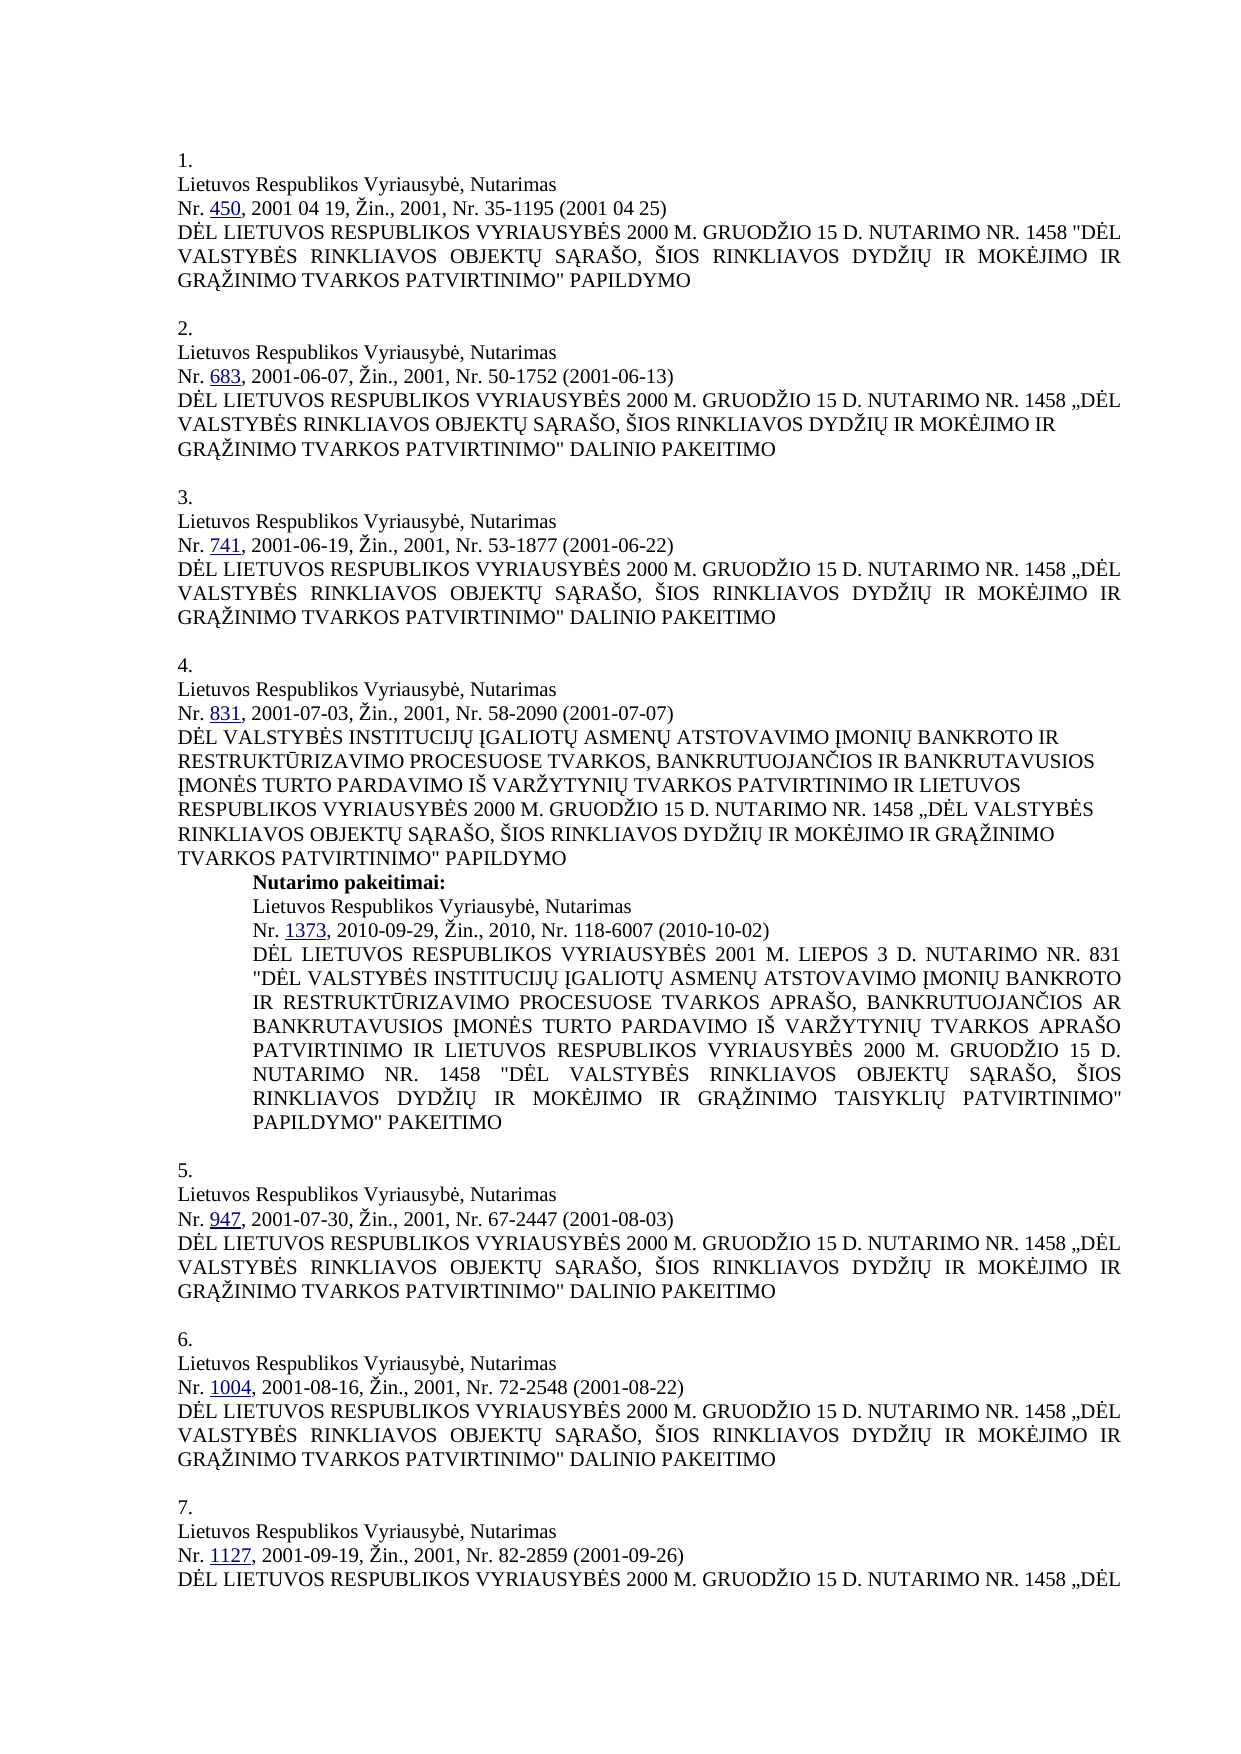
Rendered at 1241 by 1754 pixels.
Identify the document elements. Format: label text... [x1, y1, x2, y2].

text Lietuvos Respublikos Vyriausybė, Nutarimas [177, 1182, 1122, 1206]
text DĖL LIETUVOS RESPUBLIKOS VYRIAUSYBĖS 2000 M. GRUODŽIO 15 D. NUTARIMO NR. 1458 "DĖL VALSTYBĖS RINKLIAVOS OBJEKTŲ SĄRAŠO, ŠIOS RINKLIAVOS DYDŽIŲ IR MOKĖJIMO IR GRĄŽINIMO TVARKOS PATVIRTINIMO" PAPILDYMO [177, 220, 1122, 292]
text Nr. 1004, 2001-08-16, Žin., 2001, Nr. 72-2548 (2001-08-22) [177, 1375, 1122, 1399]
text 7. [177, 1495, 1122, 1519]
text 3. [177, 484, 1122, 509]
text DĖL LIETUVOS RESPUBLIKOS VYRIAUSYBĖS 2001 M. LIEPOS 3 D. NUTARIMO NR. 831 "DĖL VALSTYBĖS INSTITUCIJŲ ĮGALIOTŲ ASMENŲ ATSTOVAVIMO ĮMONIŲ BANKROTO IR RESTRUKTŪRIZAVIMO PROCESUOSE TVARKOS APRAŠO, BANKRUTUOJANČIOS AR BANKRUTAVUSIOS ĮMONĖS TURTO PARDAVIMO IŠ VARŽYTYNIŲ TVARKOS APRAŠO PATVIRTINIMO IR LIETUVOS RESPUBLIKOS VYRIAUSYBĖS 2000 M. GRUODŽIO 15 D. NUTARIMO NR. 1458 "DĖL VALSTYBĖS RINKLIAVOS OBJEKTŲ SĄRAŠO, ŠIOS RINKLIAVOS DYDŽIŲ IR MOKĖJIMO IR GRĄŽINIMO TAISYKLIŲ PATVIRTINIMO" PAPILDYMO" PAKEITIMO [252, 942, 1122, 1134]
text Nr. 683, 2001-06-07, Žin., 2001, Nr. 50-1752 (2001-06-13) [177, 364, 1122, 388]
text Nr. 947, 2001-07-30, Žin., 2001, Nr. 67-2447 (2001-08-03) [177, 1206, 1122, 1231]
text Nr. 1373, 2010-09-29, Žin., 2010, Nr. 118-6007 (2010-10-02) [252, 918, 1122, 942]
text Lietuvos Respublikos Vyriausybė, Nutarimas [177, 340, 1122, 364]
text Lietuvos Respublikos Vyriausybė, Nutarimas [177, 172, 1122, 196]
text Lietuvos Respublikos Vyriausybė, Nutarimas [177, 509, 1122, 533]
text 1. [177, 148, 1122, 172]
text Nr. 1127, 2001-09-19, Žin., 2001, Nr. 82-2859 (2001-09-26) [177, 1543, 1122, 1567]
text DĖL VALSTYBĖS INSTITUCIJŲ ĮGALIOTŲ ASMENŲ ATSTOVAVIMO ĮMONIŲ BANKROTO IR RESTRUKTŪRIZAVIMO PROCESUOSE TVARKOS, BANKRUTUOJANČIOS IR BANKRUTAVUSIOS ĮMONĖS TURTO PARDAVIMO IŠ VARŽYTYNIŲ TVARKOS PATVIRTINIMO IR LIETUVOS RESPUBLIKOS VYRIAUSYBĖS 2000 M. GRUODŽIO 15 D. NUTARIMO NR. 1458 „DĖL VALSTYBĖS RINKLIAVOS OBJEKTŲ SĄRAŠO, ŠIOS RINKLIAVOS DYDŽIŲ IR MOKĖJIMO IR GRĄŽINIMO TVARKOS PATVIRTINIMO" PAPILDYMO [177, 725, 1122, 869]
text DĖL LIETUVOS RESPUBLIKOS VYRIAUSYBĖS 2000 M. GRUODŽIO 15 D. NUTARIMO NR. 1458 „DĖL [177, 1567, 1122, 1591]
text DĖL LIETUVOS RESPUBLIKOS VYRIAUSYBĖS 2000 M. GRUODŽIO 15 D. NUTARIMO NR. 1458 „DĖL VALSTYBĖS RINKLIAVOS OBJEKTŲ SĄRAŠO, ŠIOS RINKLIAVOS DYDŽIŲ IR MOKĖJIMO IR GRĄŽINIMO TVARKOS PATVIRTINIMO" DALINIO PAKEITIMO [177, 557, 1122, 629]
text 6. [177, 1327, 1122, 1351]
text Lietuvos Respublikos Vyriausybė, Nutarimas [177, 1519, 1122, 1543]
text Lietuvos Respublikos Vyriausybė, Nutarimas [177, 1351, 1122, 1375]
text Nr. 741, 2001-06-19, Žin., 2001, Nr. 53-1877 (2001-06-22) [177, 533, 1122, 557]
text Nutarimo pakeitimai: [252, 869, 1122, 894]
text 5. [177, 1158, 1122, 1182]
text 2. [177, 316, 1122, 340]
text Lietuvos Respublikos Vyriausybė, Nutarimas [177, 677, 1122, 701]
text Nr. 450, 2001 04 19, Žin., 2001, Nr. 35-1195 (2001 04 25) [177, 196, 1122, 220]
text 4. [177, 653, 1122, 677]
text DĖL LIETUVOS RESPUBLIKOS VYRIAUSYBĖS 2000 M. GRUODŽIO 15 D. NUTARIMO NR. 1458 „DĖL VALSTYBĖS RINKLIAVOS OBJEKTŲ SĄRAŠO, ŠIOS RINKLIAVOS DYDŽIŲ IR MOKĖJIMO IR GRĄŽINIMO TVARKOS PATVIRTINIMO" DALINIO PAKEITIMO [177, 388, 1122, 461]
text DĖL LIETUVOS RESPUBLIKOS VYRIAUSYBĖS 2000 M. GRUODŽIO 15 D. NUTARIMO NR. 1458 „DĖL VALSTYBĖS RINKLIAVOS OBJEKTŲ SĄRAŠO, ŠIOS RINKLIAVOS DYDŽIŲ IR MOKĖJIMO IR GRĄŽINIMO TVARKOS PATVIRTINIMO" DALINIO PAKEITIMO [177, 1231, 1122, 1303]
text DĖL LIETUVOS RESPUBLIKOS VYRIAUSYBĖS 2000 M. GRUODŽIO 15 D. NUTARIMO NR. 1458 „DĖL VALSTYBĖS RINKLIAVOS OBJEKTŲ SĄRAŠO, ŠIOS RINKLIAVOS DYDŽIŲ IR MOKĖJIMO IR GRĄŽINIMO TVARKOS PATVIRTINIMO" DALINIO PAKEITIMO [177, 1399, 1122, 1471]
text Nr. 831, 2001-07-03, Žin., 2001, Nr. 58-2090 (2001-07-07) [177, 701, 1122, 725]
text Lietuvos Respublikos Vyriausybė, Nutarimas [252, 894, 1122, 918]
